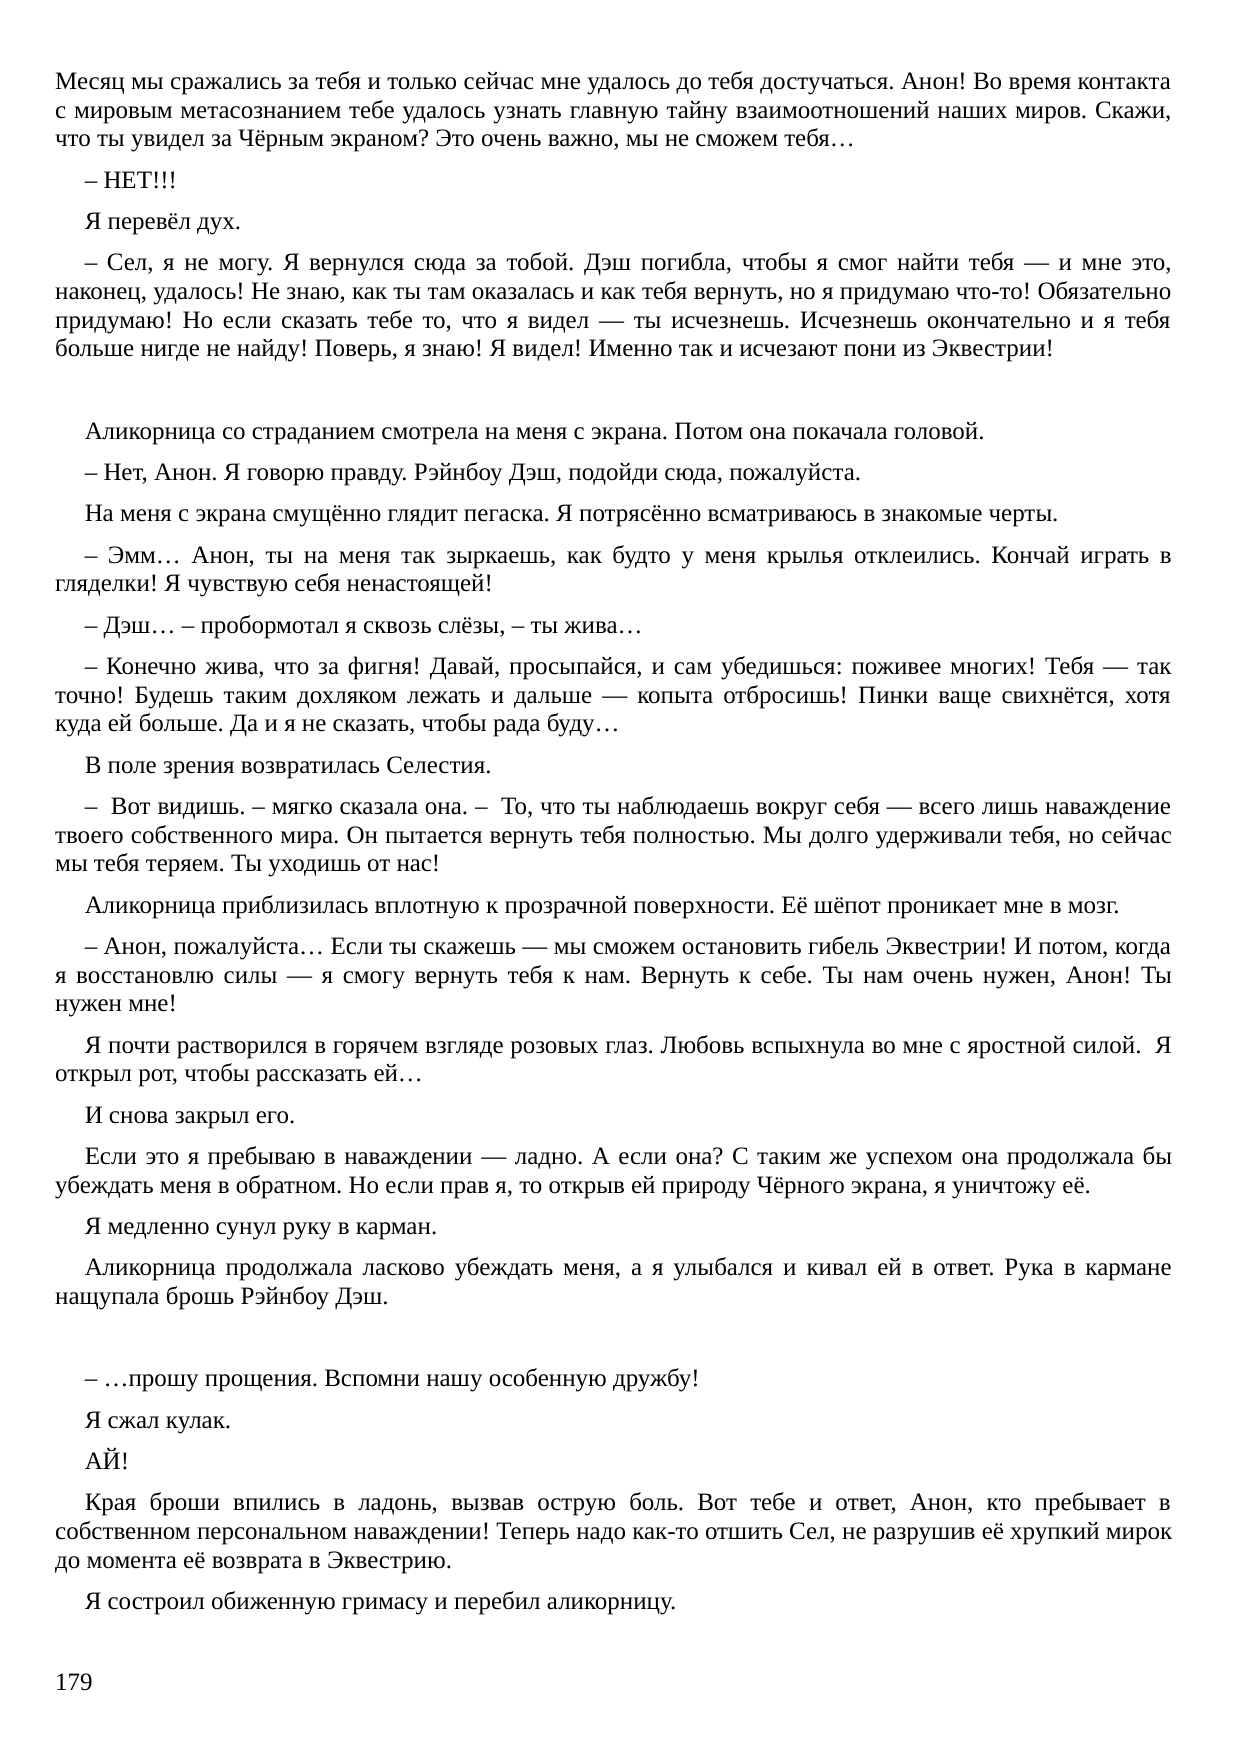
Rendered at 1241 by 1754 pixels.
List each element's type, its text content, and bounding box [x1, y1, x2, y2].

text – Эмм… Анон, ты на меня так зыркаешь, как будто у меня крылья отклеились. Кончай играть в гляделки! Я чувствую себя ненастоящей! [55, 540, 1173, 597]
text Я состроил обиженную гримасу и перебил аликорницу. [55, 1586, 1173, 1615]
text – НЕТ!!! [55, 165, 1173, 193]
text И снова закрыл его. [55, 1100, 1173, 1128]
text – Нет, Анон. Я говорю правду. Рэйнбоу Дэш, подойди сюда, пожалуйста. [55, 457, 1173, 486]
text Аликорница приблизилась вплотную к прозрачной поверхности. Её шёпот проникает мне в мозг. [55, 890, 1173, 918]
text Я сжал кулак. [55, 1405, 1173, 1433]
text – Конечно жива, что за фигня! Давай, просыпайся, и сам убедишься: поживее многих! Тебя — так точно! Будешь таким дохляком лежать и дальше — копыта отбросишь! Пинки ваще свихнётся, хотя куда ей больше. Да и я не сказать, чтобы рада буду… [55, 651, 1173, 737]
text – Вот видишь. – мягко сказала она. – То, что ты наблюдаешь вокруг себя — всего лишь наваждение твоего собственного мира. Он пытается вернуть тебя полностью. Мы долго удерживали тебя, но сейчас мы тебя теряем. Ты уходишь от нас! [55, 791, 1173, 877]
text Если это я пребываю в наваждении — ладно. А если она? С таким же успехом она продолжала бы убеждать меня в обратном. Но если прав я, то открыв ей природу Чёрного экрана, я уничтожу её. [55, 1141, 1173, 1198]
text Я медленно сунул руку в карман. [55, 1211, 1173, 1240]
text В поле зрения возвратилась Селестия. [55, 750, 1173, 778]
text Я почти растворился в горячем взгляде розовых глаз. Любовь вспыхнула во мне с яростной силой. Я открыл рот, чтобы рассказать ей… [55, 1030, 1173, 1087]
text АЙ! [55, 1446, 1173, 1475]
text Аликорница продолжала ласково убеждать меня, а я улыбался и кивал ей в ответ. Рука в кармане нащупала брошь Рэйнбоу Дэш. [55, 1252, 1173, 1310]
text – Анон, пожалуйста… Если ты скажешь — мы сможем остановить гибель Эквестрии! И потом, когда я восстановлю силы — я смогу вернуть тебя к нам. Вернуть к себе. Ты нам очень нужен, Анон! Ты нужен мне! [55, 931, 1173, 1017]
text – Сел, я не могу. Я вернулся сюда за тобой. Дэш погибла, чтобы я смог найти тебя — и мне это, наконец, удалось! Не знаю, как ты там оказалась и как тебя вернуть, но я придумаю что-то! Обязательно придумаю! Но если сказать тебе то, что я видел — ты исчезнешь. Исчезнешь окончательно и я тебя больше нигде не найду! Поверь, я знаю! Я видел! Именно так и исчезают пони из Эквестрии! [55, 247, 1173, 362]
text Аликорница со страданием смотрела на меня с экрана. Потом она покачала головой. [55, 416, 1173, 445]
text – Дэш… – пробормотал я сквозь слёзы, – ты жива… [55, 610, 1173, 638]
text Я перевёл дух. [55, 206, 1173, 235]
text Месяц мы сражались за тебя и только сейчас мне удалось до тебя достучаться. Анон! Во время контакта с мировым метасознанием тебе удалось узнать главную тайну взаимоотношений наших миров. Скажи, что ты увидел за Чёрным экраном? Это очень важно, мы не сможем тебя… [55, 66, 1173, 152]
text Края броши впились в ладонь, вызвав острую боль. Вот тебе и ответ, Анон, кто пребывает в собственном персональном наваждении! Теперь надо как-то отшить Сел, не разрушив её хрупкий мирок до момента её возврата в Эквестрию. [55, 1487, 1173, 1573]
text На меня с экрана смущённо глядит пегаска. Я потрясённо всматриваюсь в знакомые черты. [55, 498, 1173, 527]
text – …прошу прощения. Вспомни нашу особенную дружбу! [55, 1363, 1173, 1392]
